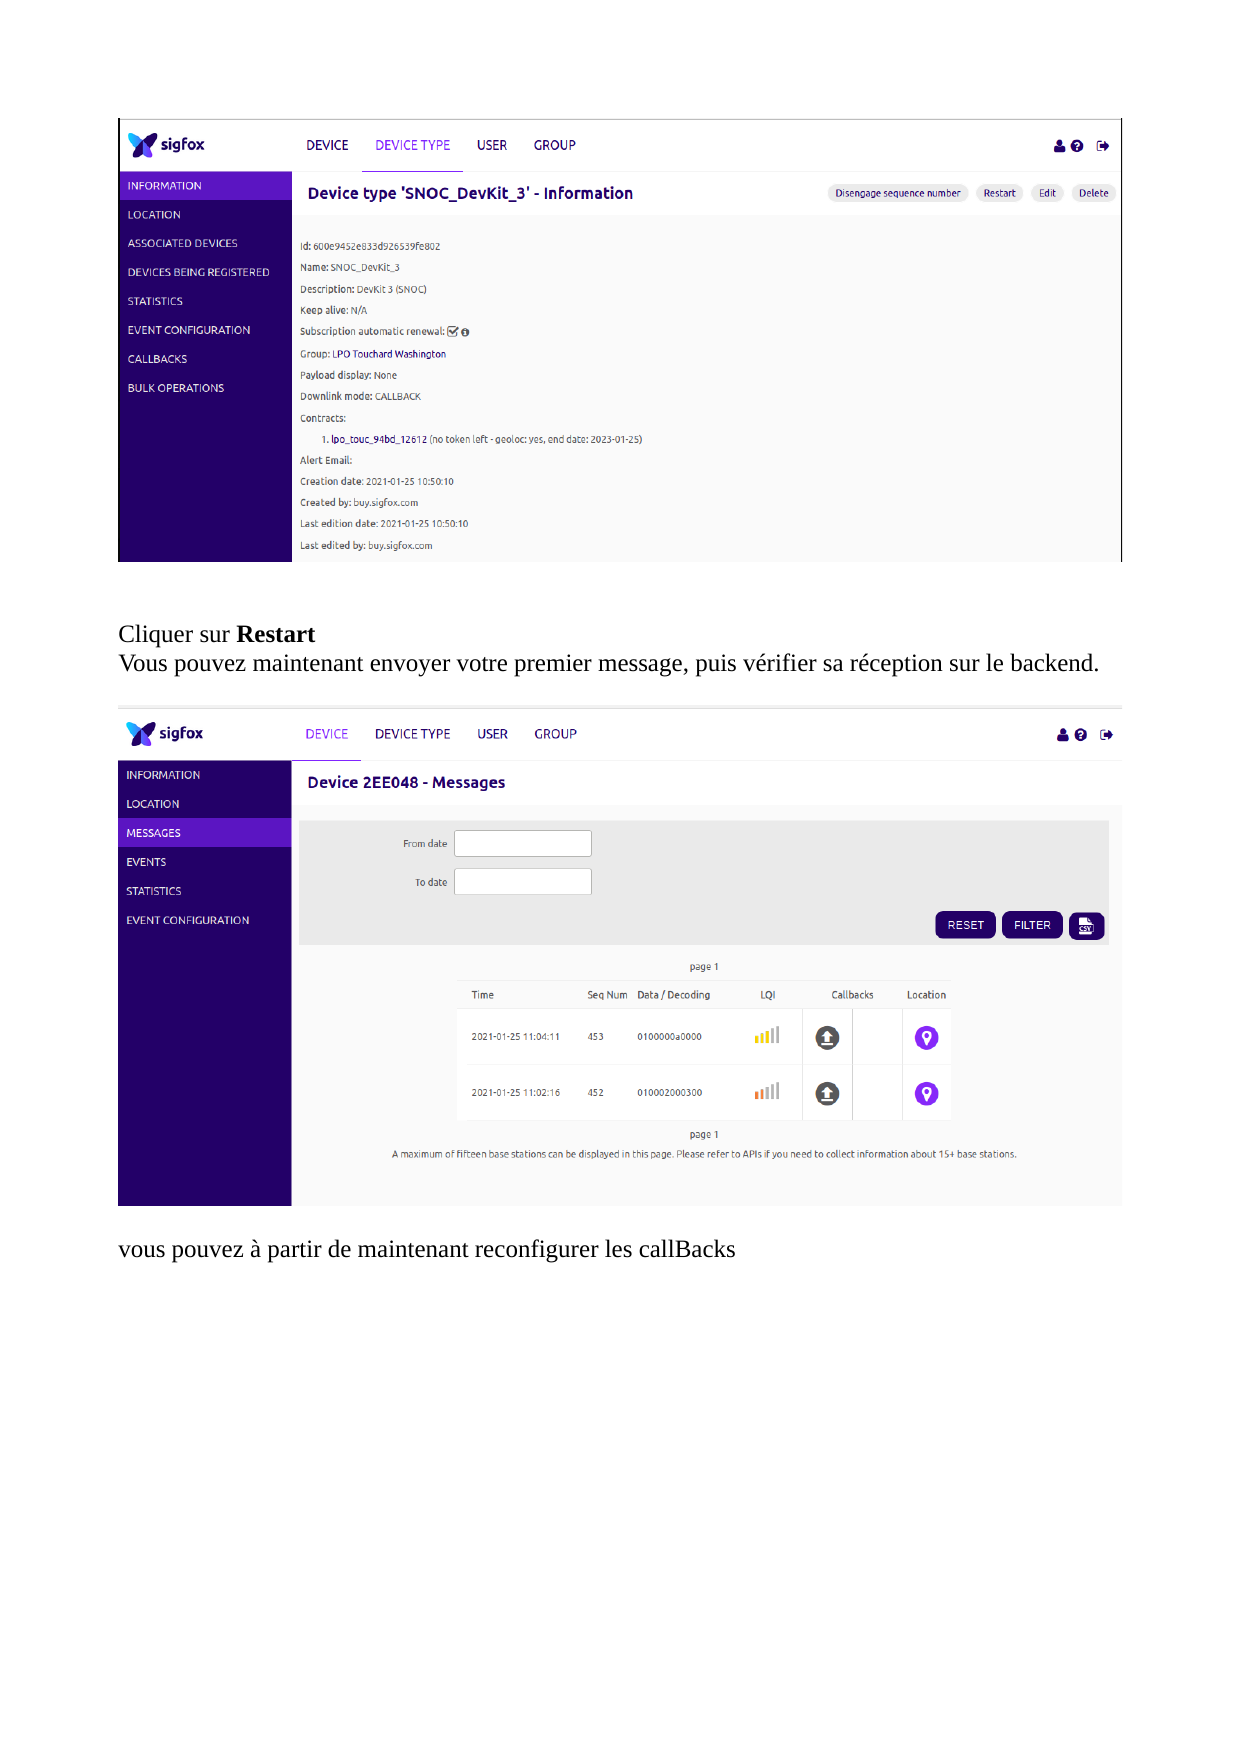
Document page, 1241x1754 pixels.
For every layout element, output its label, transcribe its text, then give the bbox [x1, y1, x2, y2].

picture [118, 118, 1123, 562]
text Cliquer sur Restart [118, 619, 1122, 648]
text vous pouvez à partir de maintenant reconfigurer les callBacks [118, 1234, 1122, 1263]
picture [118, 705, 1123, 1206]
text Vous pouvez maintenant envoyer votre premier message, puis vérifier sa réception sur le backend. [118, 648, 1122, 677]
